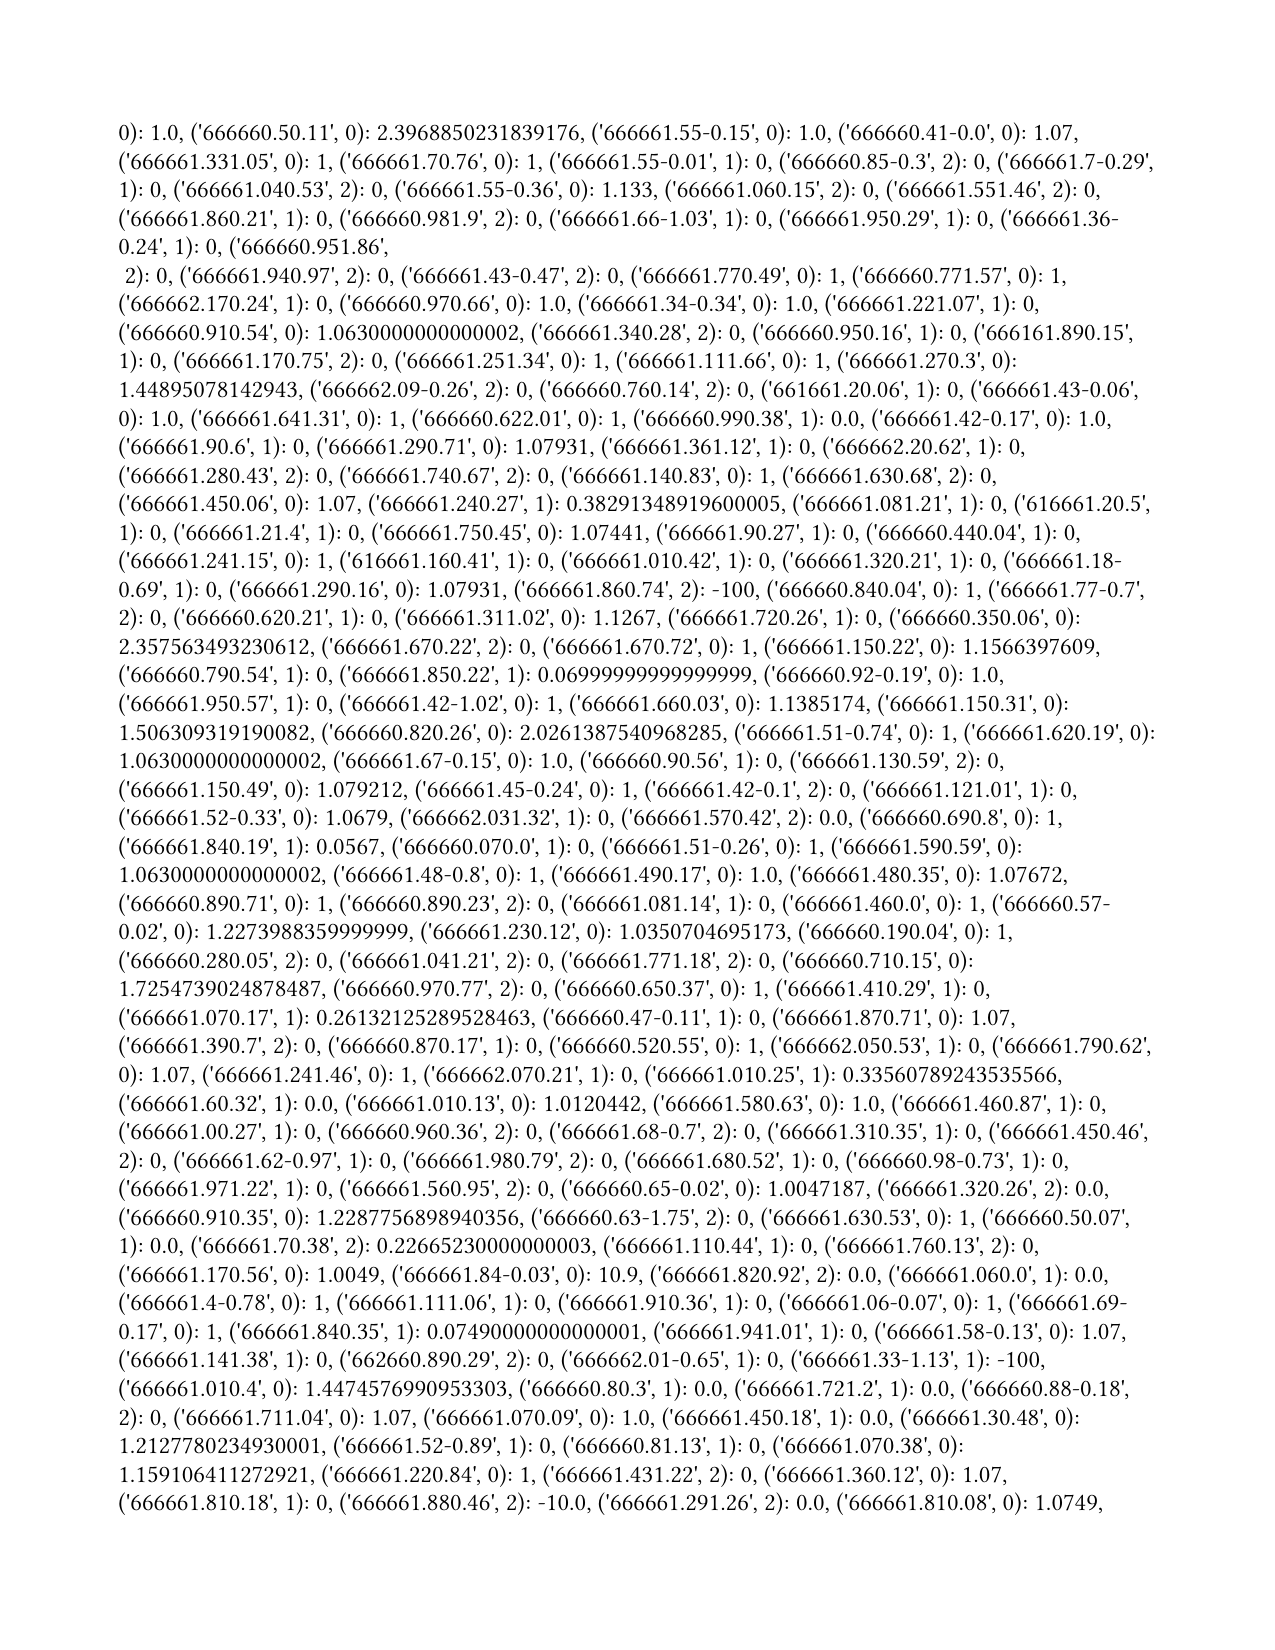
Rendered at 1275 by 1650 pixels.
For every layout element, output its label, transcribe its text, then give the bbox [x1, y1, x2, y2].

text 2): 0, ('666661.940.97', 2): 0, ('666661.43-0.47', 2): 0, ('666661.770.49', 0): 1, ('666660.771.57', 0): 1, ('666662.170.24', 1): 0, ('666660.970.66', 0): 1.0, ('666661.34-0.34', 0): 1.0, ('666661.221.07', 1): 0, ('666660.910.54', 0): 1.0630000000000002, ('666661.340.28', 2): 0, ('666660.950.16', 1): 0, ('666161.890.15', 1): 0, ('666661.170.75', 2): 0, ('666661.251.34', 0): 1, ('666661.111.66', 0): 1, ('666661.270.3', 0): 1.44895078142943, ('666662.09-0.26', 2): 0, ('666660.760.14', 2): 0, ('661661.20.06', 1): 0, ('666661.43-0.06', 0): 1.0, ('666661.641.31', 0): 1, ('666660.622.01', 0): 1, ('666660.990.38', 1): 0.0, ('666661.42-0.17', 0): 1.0, ('666661.90.6', 1): 0, ('666661.290.71', 0): 1.07931, ('666661.361.12', 1): 0, ('666662.20.62', 1): 0, ('666661.280.43', 2): 0, ('666661.740.67', 2): 0, ('666661.140.83', 0): 1, ('666661.630.68', 2): 0, ('666661.450.06', 0): 1.07, ('666661.240.27', 1): 0.38291348919600005, ('666661.081.21', 1): 0, ('616661.20.5', 1): 0, ('666661.21.4', 1): 0, ('666661.750.45', 0): 1.07441, ('666661.90.27', 1): 0, ('666660.440.04', 1): 0, ('666661.241.15', 0): 1, ('616661.160.41', 1): 0, ('666661.010.42', 1): 0, ('666661.320.21', 1): 0, ('666661.18-0.69', 1): 0, ('666661.290.16', 0): 1.07931, ('666661.860.74', 2): -100, ('666660.840.04', 0): 1, ('666661.77-0.7', 2): 0, ('666660.620.21', 1): 0, ('666661.311.02', 0): 1.1267, ('666661.720.26', 1): 0, ('666660.350.06', 0): 2.357563493230612, ('666661.670.22', 2): 0, ('666661.670.72', 0): 1, ('666661.150.22', 0): 1.1566397609, ('666660.790.54', 1): 0, ('666661.850.22', 1): 0.06999999999999999, ('666660.92-0.19', 0): 1.0, ('666661.950.57', 1): 0, ('666661.42-1.02', 0): 1, ('666661.660.03', 0): 1.1385174, ('666661.150.31', 0): 1.506309319190082, ('666660.820.26', 0): 2.0261387540968285, ('666661.51-0.74', 0): 1, ('666661.620.19', 0): 1.0630000000000002, ('666661.67-0.15', 0): 1.0, ('666660.90.56', 1): 0, ('666661.130.59', 2): 0, ('666661.150.49', 0): 1.079212, ('666661.45-0.24', 0): 1, ('666661.42-0.1', 2): 0, ('666661.121.01', 1): 0, ('666661.52-0.33', 0): 1.0679, ('666662.031.32', 1): 0, ('666661.570.42', 2): 0.0, ('666660.690.8', 0): 1, ('666661.840.19', 1): 0.0567, ('666660.070.0', 1): 0, ('666661.51-0.26', 0): 1, ('666661.590.59', 0): 1.0630000000000002, ('666661.48-0.8', 0): 1, ('666661.490.17', 0): 1.0, ('666661.480.35', 0): 1.07672, ('666660.890.71', 0): 1, ('666660.890.23', 2): 0, ('666661.081.14', 1): 0, ('666661.460.0', 0): 1, ('666660.57-0.02', 0): 1.2273988359999999, ('666661.230.12', 0): 1.0350704695173, ('666660.190.04', 0): 1, ('666660.280.05', 2): 0, ('666661.041.21', 2): 0, ('666661.771.18', 2): 0, ('666660.710.15', 0): 1.7254739024878487, ('666660.970.77', 2): 0, ('666660.650.37', 0): 1, ('666661.410.29', 1): 0, ('666661.070.17', 1): 0.26132125289528463, ('666660.47-0.11', 1): 0, ('666661.870.71', 0): 1.07, ('666661.390.7', 2): 0, ('666660.870.17', 1): 0, ('666660.520.55', 0): 1, ('666662.050.53', 1): 0, ('666661.790.62', 0): 1.07, ('666661.241.46', 0): 1, ('666662.070.21', 1): 0, ('666661.010.25', 1): 0.33560789243535566, ('666661.60.32', 1): 0.0, ('666661.010.13', 0): 1.0120442, ('666661.580.63', 0): 1.0, ('666661.460.87', 1): 0, ('666661.00.27', 1): 0, ('666660.960.36', 2): 0, ('666661.68-0.7', 2): 0, ('666661.310.35', 1): 0, ('666661.450.46', 2): 0, ('666661.62-0.97', 1): 0, ('666661.980.79', 2): 0, ('666661.680.52', 1): 0, ('666660.98-0.73', 1): 0, ('666661.971.22', 1): 0, ('666661.560.95', 2): 0, ('666660.65-0.02', 0): 1.0047187, ('666661.320.26', 2): 0.0, ('666660.910.35', 0): 1.2287756898940356, ('666660.63-1.75', 2): 0, ('666661.630.53', 0): 1, ('666660.50.07', 1): 0.0, ('666661.70.38', 2): 0.22665230000000003, ('666661.110.44', 1): 0, ('666661.760.13', 2): 0, ('666661.170.56', 0): 1.0049, ('666661.84-0.03', 0): 10.9, ('666661.820.92', 2): 0.0, ('666661.060.0', 1): 0.0, ('666661.4-0.78', 0): 1, ('666661.111.06', 1): 0, ('666661.910.36', 1): 0, ('666661.06-0.07', 0): 1, ('666661.69-0.17', 0): 1, ('666661.840.35', 1): 0.07490000000000001, ('666661.941.01', 1): 0, ('666661.58-0.13', 0): 1.07, ('666661.141.38', 1): 0, ('662660.890.29', 2): 0, ('666662.01-0.65', 1): 0, ('666661.33-1.13', 1): -100, ('666661.010.4', 0): 1.4474576990953303, ('666660.80.3', 1): 0.0, ('666661.721.2', 1): 0.0, ('666660.88-0.18', 2): 0, ('666661.711.04', 0): 1.07, ('666661.070.09', 0): 1.0, ('666661.450.18', 1): 0.0, ('666661.30.48', 0): 1.2127780234930001, ('666661.52-0.89', 1): 0, ('666660.81.13', 1): 0, ('666661.070.38', 0): 1.159106411272921, ('666661.220.84', 0): 1, ('666661.431.22', 2): 0, ('666661.360.12', 0): 1.07, ('666661.810.18', 1): 0, ('666661.880.46', 2): -10.0, ('666661.291.26', 2): 0.0, ('666661.810.08', 0): 1.0749, [118, 261, 1157, 1517]
text 0): 1.0, ('666660.50.11', 0): 2.3968850231839176, ('666661.55-0.15', 0): 1.0, ('666660.41-0.0', 0): 1.07, ('666661.331.05', 0): 1, ('666661.70.76', 0): 1, ('666661.55-0.01', 1): 0, ('666660.85-0.3', 2): 0, ('666661.7-0.29', 1): 0, ('666661.040.53', 2): 0, ('666661.55-0.36', 0): 1.133, ('666661.060.15', 2): 0, ('666661.551.46', 2): 0, ('666661.860.21', 1): 0, ('666660.981.9', 2): 0, ('666661.66-1.03', 1): 0, ('666661.950.29', 1): 0, ('666661.36-0.24', 1): 0, ('666660.951.86', [118, 118, 1157, 261]
